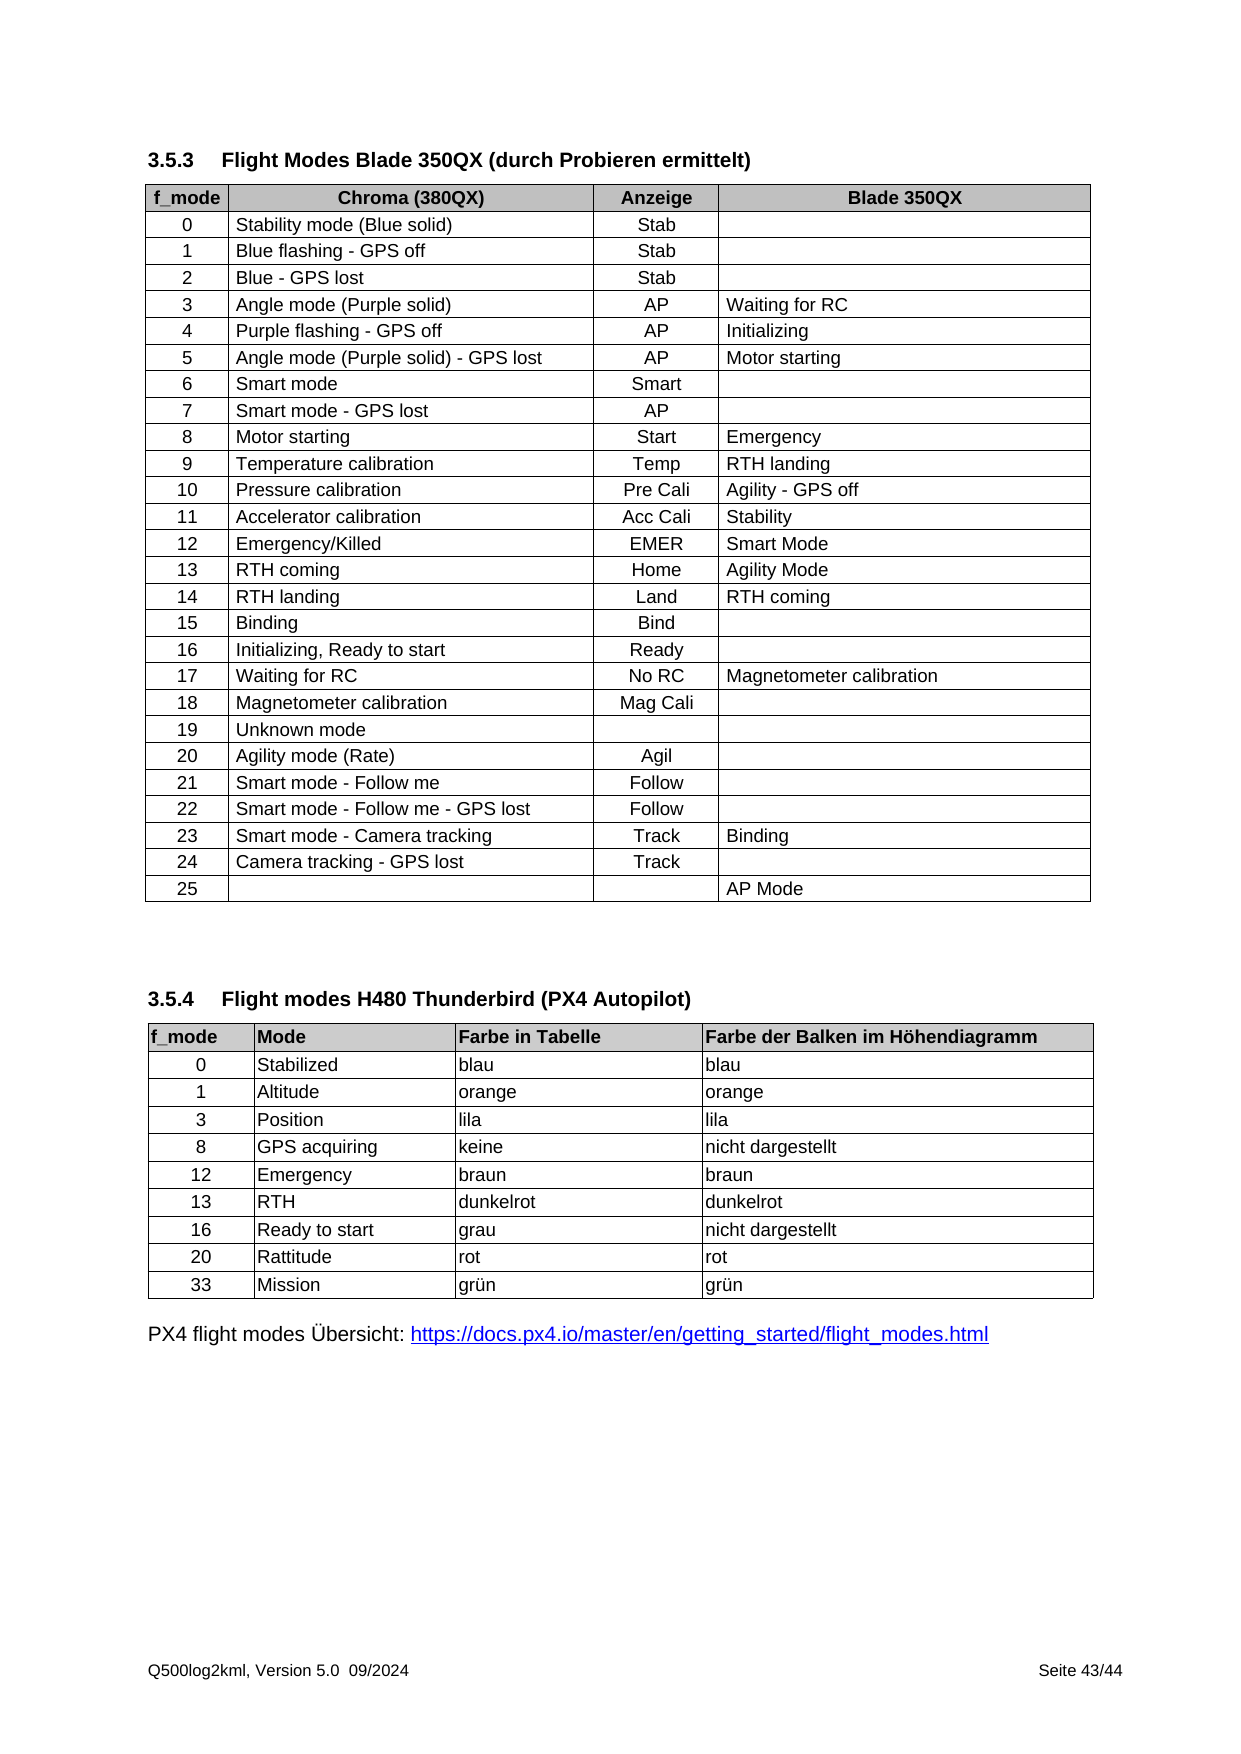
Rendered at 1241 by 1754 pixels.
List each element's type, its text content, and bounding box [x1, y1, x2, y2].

table_header Farbe in Tabelle [456, 1024, 702, 1051]
table_cell lila [456, 1107, 702, 1133]
table_cell rot [456, 1244, 702, 1271]
table_cell Accelerator calibration [229, 504, 593, 529]
table_cell 0 [146, 212, 228, 237]
table_cell Altitude [255, 1079, 455, 1106]
table_cell [719, 690, 1090, 715]
table_cell Stability [719, 504, 1090, 529]
table_cell [594, 876, 718, 901]
table_header Farbe der Balken im Höhendiagramm [703, 1024, 1093, 1051]
table_cell Angle mode (Purple solid) - GPS lost [229, 345, 593, 370]
table_cell 9 [146, 451, 228, 476]
table_cell Ready to start [255, 1217, 455, 1243]
table_cell 4 [146, 318, 228, 343]
table_cell 14 [146, 584, 228, 609]
table_cell 12 [146, 530, 228, 556]
table_cell Purple flashing - GPS off [229, 318, 593, 343]
table_cell AP Mode [719, 876, 1090, 901]
table_cell Smart mode - Camera tracking [229, 823, 593, 848]
table_cell [719, 716, 1090, 742]
table_cell blau [703, 1052, 1093, 1078]
table_cell Agil [594, 743, 718, 768]
table_cell Blue - GPS lost [229, 265, 593, 290]
table_cell AP [594, 291, 718, 317]
table_cell Unknown mode [229, 716, 593, 742]
table_cell 6 [146, 371, 228, 397]
table_cell Mag Cali [594, 690, 718, 715]
table_cell Smart mode - GPS lost [229, 398, 593, 423]
table_cell Position [255, 1107, 455, 1133]
table_cell RTH coming [229, 557, 593, 582]
table_cell Pre Cali [594, 477, 718, 503]
table_cell nicht dargestellt [703, 1134, 1093, 1161]
table_cell braun [703, 1162, 1093, 1188]
table_cell Home [594, 557, 718, 582]
table_cell 1 [149, 1079, 254, 1106]
table_cell 16 [146, 637, 228, 662]
table_cell Emergency/Killed [229, 530, 593, 556]
table_cell 2 [146, 265, 228, 290]
table_cell 18 [146, 690, 228, 715]
table_cell grün [703, 1272, 1093, 1298]
table_cell Blue flashing - GPS off [229, 238, 593, 264]
table_cell 22 [146, 796, 228, 822]
table_cell 8 [149, 1134, 254, 1161]
table_header f_mode [146, 185, 228, 211]
table_cell 20 [146, 743, 228, 768]
table_cell [719, 796, 1090, 822]
table_cell Agility - GPS off [719, 477, 1090, 503]
table_cell [594, 716, 718, 742]
table_cell 20 [149, 1244, 254, 1271]
table_header Chroma (380QX) [229, 185, 593, 211]
table_cell [719, 849, 1090, 875]
table_cell Angle mode (Purple solid) [229, 291, 593, 317]
table_cell orange [456, 1079, 702, 1106]
table_cell [719, 398, 1090, 423]
table_cell Smart Mode [719, 530, 1090, 556]
table_cell grau [456, 1217, 702, 1243]
subtitle Flight Modes Blade 350QX (durch Probieren ermittelt) [148, 148, 1093, 172]
table_cell 3 [146, 291, 228, 317]
table_cell Acc Cali [594, 504, 718, 529]
table_cell Smart mode - Follow me [229, 770, 593, 795]
table_cell braun [456, 1162, 702, 1188]
table_cell Emergency [719, 424, 1090, 450]
table_cell 7 [146, 398, 228, 423]
table_cell keine [456, 1134, 702, 1161]
table_cell Motor starting [229, 424, 593, 450]
table_cell 11 [146, 504, 228, 529]
table_cell [719, 371, 1090, 397]
table_cell Agility Mode [719, 557, 1090, 582]
table_cell Smart [594, 371, 718, 397]
text PX4 flight modes Übersicht: https://docs.px4.io/master/en/getting_started/flight_modes.html [148, 1322, 1093, 1346]
table_cell EMER [594, 530, 718, 556]
table_cell 5 [146, 345, 228, 370]
table_cell 10 [146, 477, 228, 503]
table_cell [719, 238, 1090, 264]
table_cell Stab [594, 212, 718, 237]
table_cell Stab [594, 265, 718, 290]
table_cell Smart mode - Follow me - GPS lost [229, 796, 593, 822]
table_cell Smart mode [229, 371, 593, 397]
table_cell [719, 770, 1090, 795]
table_cell 3 [149, 1107, 254, 1133]
table_cell [719, 743, 1090, 768]
table_cell Initializing [719, 318, 1090, 343]
table_header Mode [255, 1024, 455, 1051]
table_cell Initializing, Ready to start [229, 637, 593, 662]
table_cell dunkelrot [703, 1189, 1093, 1216]
table_cell lila [703, 1107, 1093, 1133]
table_cell 8 [146, 424, 228, 450]
table_cell RTH landing [229, 584, 593, 609]
table_cell Binding [229, 610, 593, 636]
table_cell Land [594, 584, 718, 609]
table_cell Mission [255, 1272, 455, 1298]
table_header Anzeige [594, 185, 718, 211]
table_cell Stab [594, 238, 718, 264]
table_cell [719, 212, 1090, 237]
table_cell blau [456, 1052, 702, 1078]
table_cell RTH landing [719, 451, 1090, 476]
table_cell AP [594, 345, 718, 370]
table_cell Waiting for RC [719, 291, 1090, 317]
table_cell RTH [255, 1189, 455, 1216]
table_cell [719, 610, 1090, 636]
table_cell 23 [146, 823, 228, 848]
table_cell GPS acquiring [255, 1134, 455, 1161]
table_cell 15 [146, 610, 228, 636]
table_cell AP [594, 398, 718, 423]
table_cell Stabilized [255, 1052, 455, 1078]
table_cell Track [594, 823, 718, 848]
table_cell 33 [149, 1272, 254, 1298]
table_cell Start [594, 424, 718, 450]
table_cell rot [703, 1244, 1093, 1271]
table_cell Ready [594, 637, 718, 662]
table_cell Rattitude [255, 1244, 455, 1271]
table_header Blade 350QX [719, 185, 1090, 211]
table_cell 1 [146, 238, 228, 264]
table_cell Agility mode (Rate) [229, 743, 593, 768]
table_cell AP [594, 318, 718, 343]
table_cell Follow [594, 770, 718, 795]
table_cell RTH coming [719, 584, 1090, 609]
table_header f_mode [149, 1024, 254, 1051]
table_cell Track [594, 849, 718, 875]
table_cell Binding [719, 823, 1090, 848]
table_cell Magnetometer calibration [719, 663, 1090, 689]
table_cell Temperature calibration [229, 451, 593, 476]
table_cell Emergency [255, 1162, 455, 1188]
subtitle Flight modes H480 Thunderbird (PX4 Autopilot) [148, 987, 1093, 1011]
table_cell Stability mode (Blue solid) [229, 212, 593, 237]
table_cell 0 [149, 1052, 254, 1078]
table_cell Pressure calibration [229, 477, 593, 503]
table_cell 21 [146, 770, 228, 795]
table_cell [719, 637, 1090, 662]
table_cell 25 [146, 876, 228, 901]
table_cell Waiting for RC [229, 663, 593, 689]
table_cell orange [703, 1079, 1093, 1106]
table_cell [719, 265, 1090, 290]
table_cell 12 [149, 1162, 254, 1188]
table_cell grün [456, 1272, 702, 1298]
table_cell Bind [594, 610, 718, 636]
table_cell Follow [594, 796, 718, 822]
table_cell [229, 876, 593, 901]
table_cell nicht dargestellt [703, 1217, 1093, 1243]
table_cell 13 [149, 1189, 254, 1216]
table_cell 19 [146, 716, 228, 742]
table_cell Temp [594, 451, 718, 476]
table_cell 13 [146, 557, 228, 582]
table_cell dunkelrot [456, 1189, 702, 1216]
table_cell 24 [146, 849, 228, 875]
table_cell 17 [146, 663, 228, 689]
table_cell Camera tracking - GPS lost [229, 849, 593, 875]
table_cell Magnetometer calibration [229, 690, 593, 715]
table_cell No RC [594, 663, 718, 689]
table_cell 16 [149, 1217, 254, 1243]
table_cell Motor starting [719, 345, 1090, 370]
